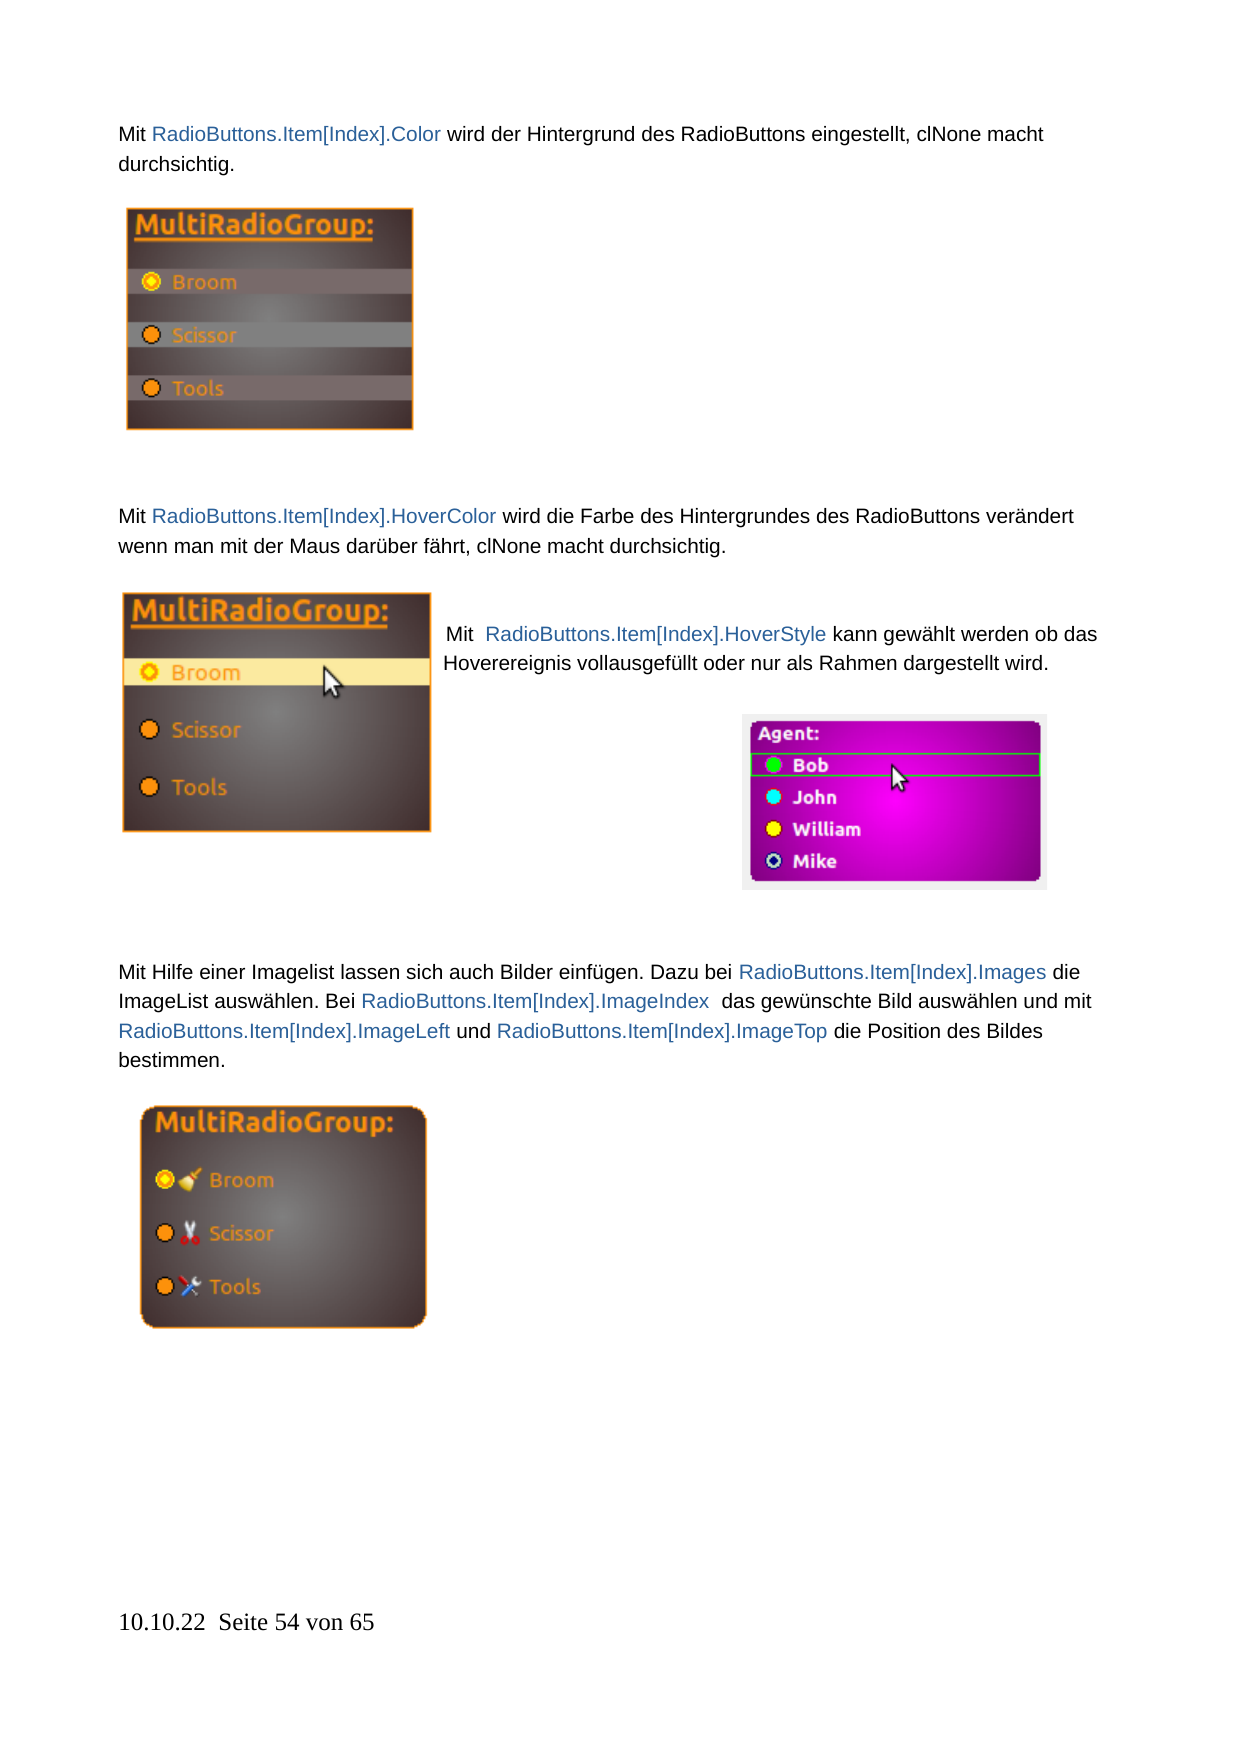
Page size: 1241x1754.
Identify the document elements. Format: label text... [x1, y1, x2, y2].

picture [121, 586, 435, 841]
picture [123, 1090, 446, 1343]
text Mit RadioButtons.Item[Index].Color wird der Hintergrund des RadioButtons eingestellt, clNone macht durchsichtig. [118, 118, 1122, 177]
picture [742, 714, 1048, 890]
text Mit Hilfe einer Imagelist lassen sich auch Bilder einfügen. Dazu bei RadioButtons.Item[Index].Images die ImageList auswählen. Bei RadioButtons.Item[Index].ImageIndex das gewünschte Bild auswählen und mit RadioButtons.Item[Index].ImageLeft und RadioButtons.Item[Index].ImageTop die Position des Bildes bestimmen. [118, 956, 1122, 1073]
picture [114, 194, 430, 446]
text Mit RadioButtons.Item[Index].HoverStyle kann gewählt werden ob das Hoverereignis vollausgefüllt oder nur als Rahmen dargestellt wird. [435, 618, 1122, 677]
text Mit RadioButtons.Item[Index].HoverColor wird die Farbe des Hintergrundes des RadioButtons verändert wenn man mit der Maus darüber fährt, clNone macht durchsichtig. [118, 500, 1122, 559]
